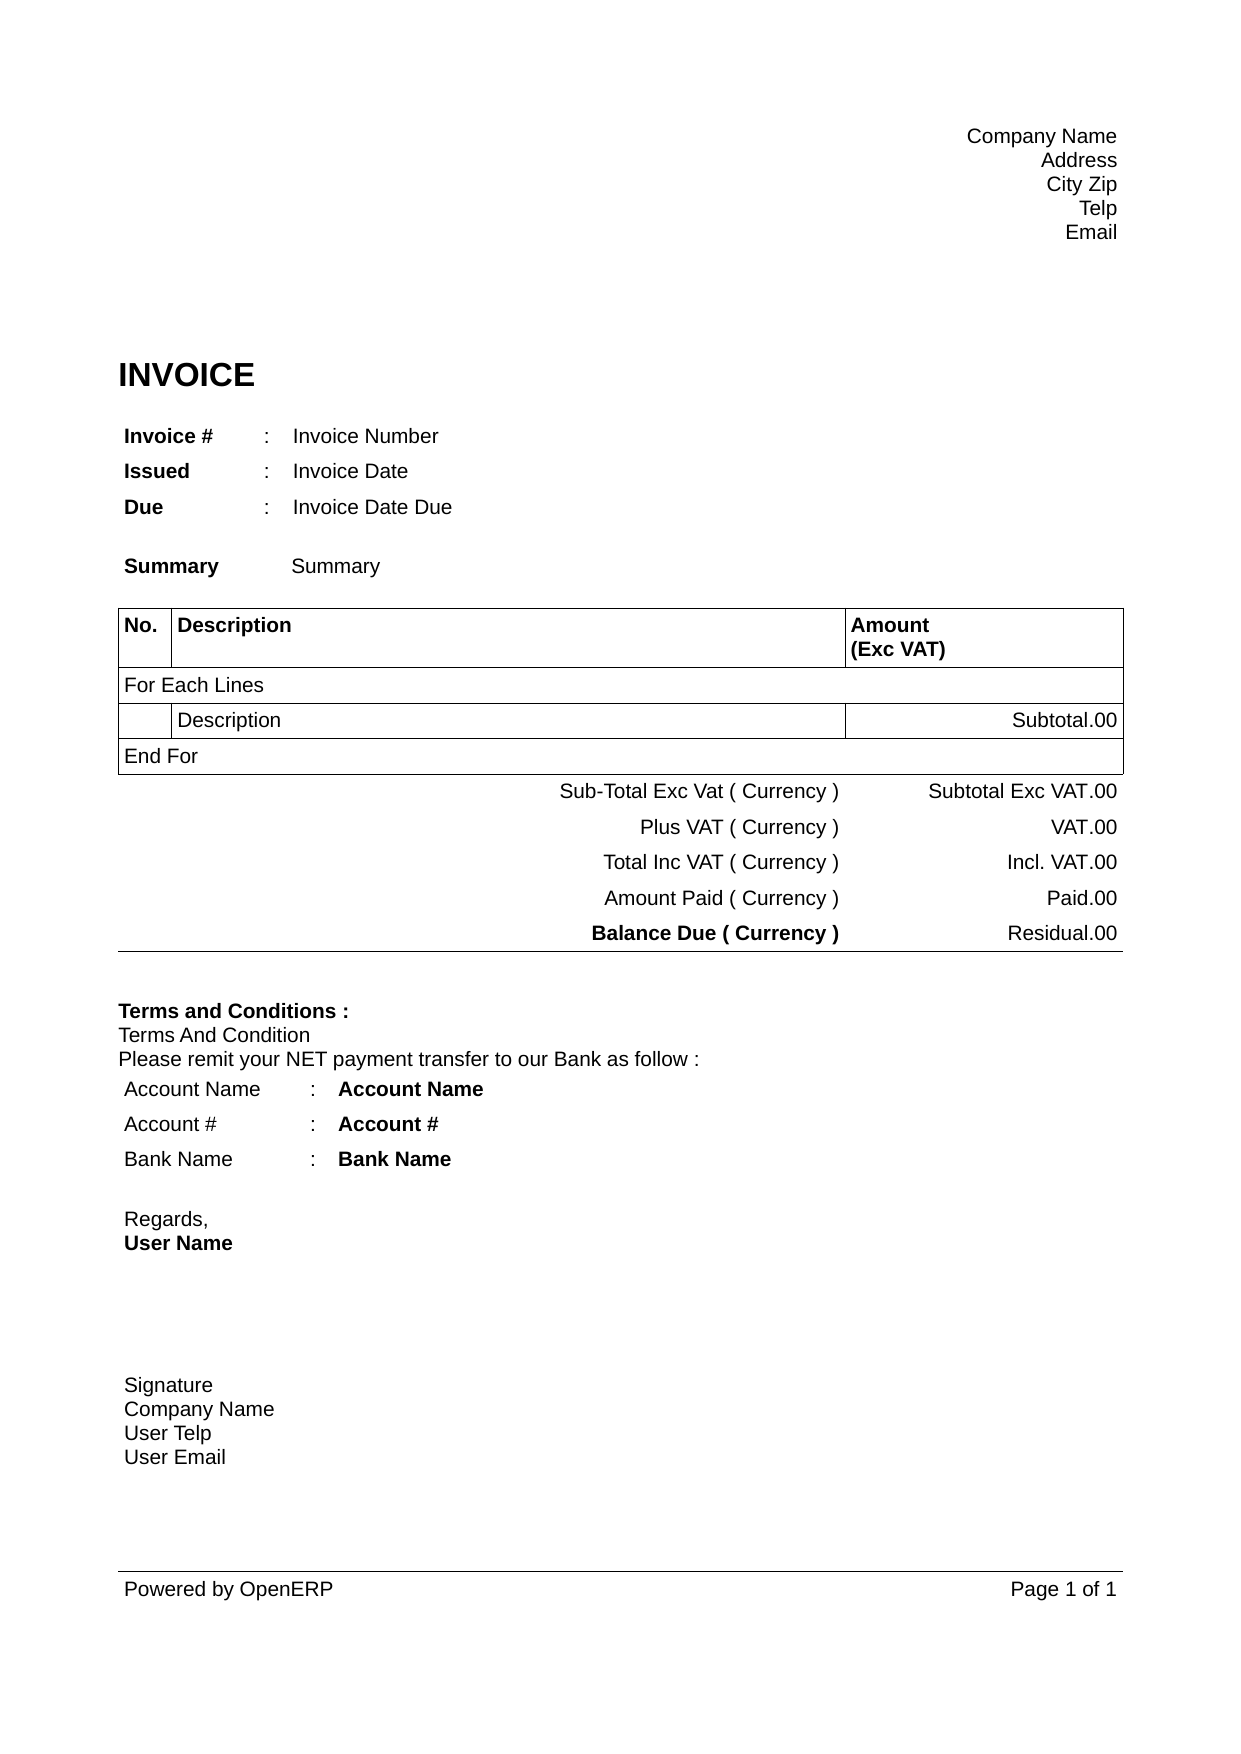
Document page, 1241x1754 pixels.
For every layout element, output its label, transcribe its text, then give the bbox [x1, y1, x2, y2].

table_cell Account # [332, 1106, 1123, 1141]
table_cell : [293, 1141, 332, 1177]
table_header Invoice Number [287, 418, 1123, 453]
table_header Summary [285, 548, 1123, 583]
table_cell Incl. VAT [845, 845, 1123, 880]
table_cell Invoice Date [287, 453, 1123, 489]
table_cell Bank Name [332, 1141, 1123, 1177]
table_header Description [172, 609, 845, 667]
table_header : [293, 1071, 332, 1106]
table_cell Paid [845, 880, 1123, 915]
table_cell [118, 1260, 620, 1367]
table_cell Invoice Date Due [287, 489, 1123, 524]
table_header Account Name [332, 1071, 1123, 1106]
table_cell VAT [845, 809, 1123, 844]
table_cell : [246, 453, 287, 489]
table_header Account Name [118, 1071, 293, 1106]
table_cell Subtotal Exc VAT [845, 775, 1123, 809]
table_cell Subtotal [846, 704, 1123, 738]
table_cell Balance Due ( Currency ) [118, 915, 845, 951]
table_cell [620, 1368, 1122, 1475]
text Please remit your NET payment transfer to our Bank as follow : [118, 1047, 1122, 1071]
table_cell [620, 1260, 1122, 1367]
text INVOICE [118, 356, 1122, 394]
table_cell For Each Lines [119, 668, 1123, 702]
table_cell Due [118, 489, 246, 524]
table_cell [119, 704, 171, 738]
text Terms and Conditions : [118, 999, 1122, 1023]
table_cell : [293, 1106, 332, 1141]
table_header Regards, User Name [118, 1201, 620, 1260]
table_cell Account # [118, 1106, 293, 1141]
table_cell Amount Paid ( Currency ) [118, 880, 845, 915]
table_header : [246, 418, 287, 453]
table_cell : [246, 489, 287, 524]
table_header No. [119, 609, 171, 667]
table_cell Bank Name [118, 1141, 293, 1177]
table_cell Description [172, 704, 845, 738]
table_header Invoice # [118, 418, 246, 453]
table_cell End For [119, 739, 1123, 773]
table_cell Issued [118, 453, 246, 489]
table_header Amount (Exc VAT) [846, 609, 1123, 667]
table_cell Residual [845, 915, 1123, 951]
table_header Summary [118, 548, 285, 583]
table_cell Total Inc VAT ( Currency ) [118, 845, 845, 880]
text Terms And Condition [118, 1023, 1122, 1047]
table_cell Plus VAT ( Currency ) [118, 809, 845, 844]
table_cell Signature Company Name User Telp User Email [118, 1368, 620, 1475]
table_header [620, 1201, 1122, 1260]
table_cell Sub-Total Exc Vat ( Currency ) [118, 775, 845, 809]
